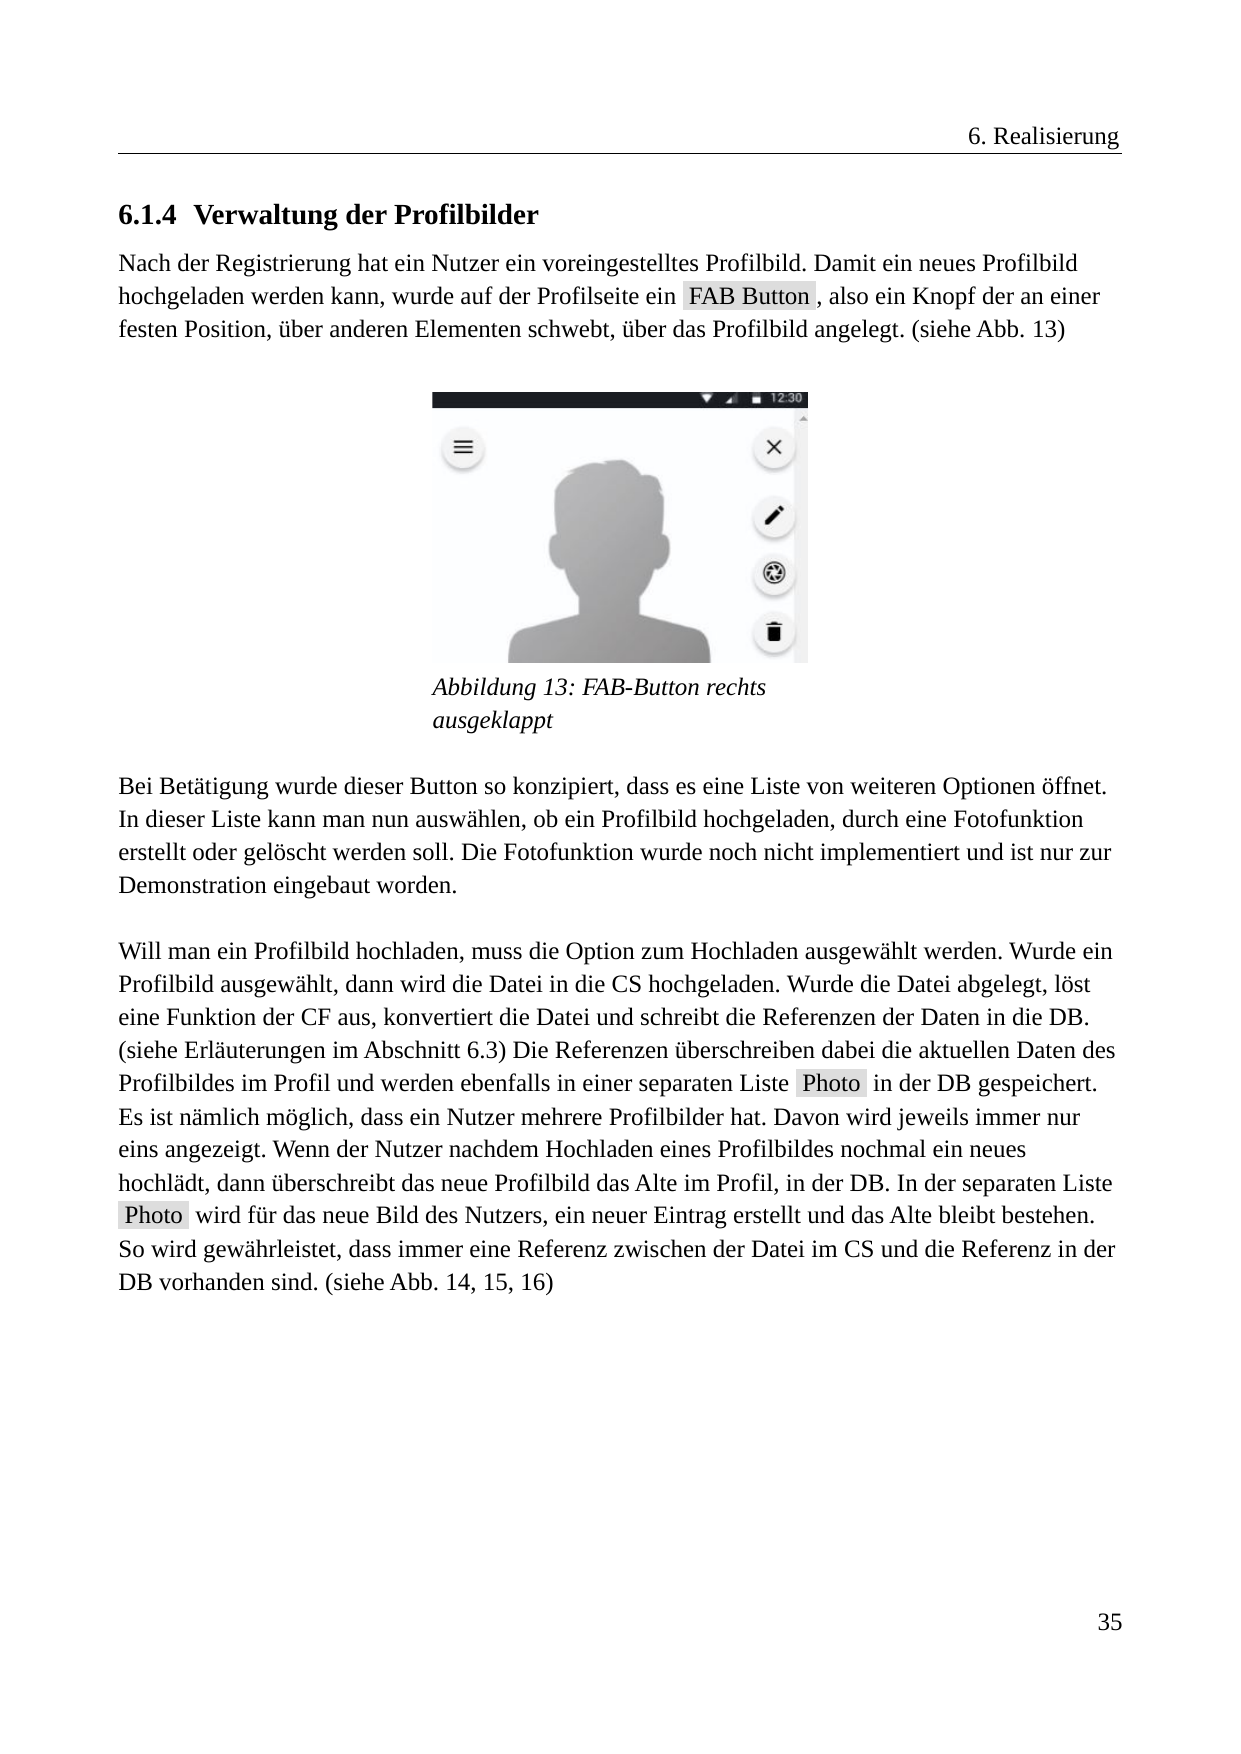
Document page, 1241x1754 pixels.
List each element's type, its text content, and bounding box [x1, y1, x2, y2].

text Nach der Registrierung hat ein Nutzer ein voreingestelltes Profilbild. Damit ein neues Profilbild hochgeladen werden kann, wurde auf der Profilseite ein FAB Button , also ein Knopf der an einer festen Position, über anderen Elementen schwebt, über das Profilbild angelegt. (siehe Abb. 13) [118, 248, 1122, 343]
subtitle Verwaltung der Profilbilder [118, 197, 1122, 230]
text Will man ein Profilbild hochladen, muss die Option zum Hochladen ausgewählt werden. Wurde ein Profilbild ausgewählt, dann wird die Datei in die CS hochgeladen. Wurde die Datei abgelegt, löst eine Funktion der CF aus, konvertiert die Datei und schreibt die Referenzen der Daten in die DB. (siehe Erläuterungen im Abschnitt 6.3) Die Referenzen überschreiben dabei die aktuellen Daten des Profilbildes im Profil und werden ebenfalls in einer separaten Liste Photo in der DB gespeichert. Es ist nämlich möglich, dass ein Nutzer mehrere Profilbilder hat. Davon wird jeweils immer nur eins angezeigt. Wenn der Nutzer nachdem Hochladen eines Profilbildes nochmal ein neues hochlädt, dann überschreibt das neue Profilbild das Alte im Profil, in der DB. In der separaten Liste [118, 936, 1122, 1196]
picture [432, 392, 808, 663]
text Photo wird für das neue Bild des Nutzers, ein neuer Eintrag erstellt und das Alte bleibt bestehen. So wird gewährleistet, dass immer eine Referenz zwischen der Datei im CS und die Referenz in der DB vorhanden sind. (siehe Abb. 14, 15, 16) [118, 1201, 1122, 1295]
text Abbildung 13: FAB-Button rechts ausgeklappt [432, 663, 808, 734]
text Bei Betätigung wurde dieser Button so konzipiert, dass es eine Liste von weiteren Optionen öffnet. In dieser Liste kann man nun auswählen, ob ein Profilbild hochgeladen, durch eine Fotofunktion erstellt oder gelöscht werden soll. Die Fotofunktion wurde noch nicht implementiert und ist nur zur Demonstration eingebaut worden. [118, 771, 1122, 899]
